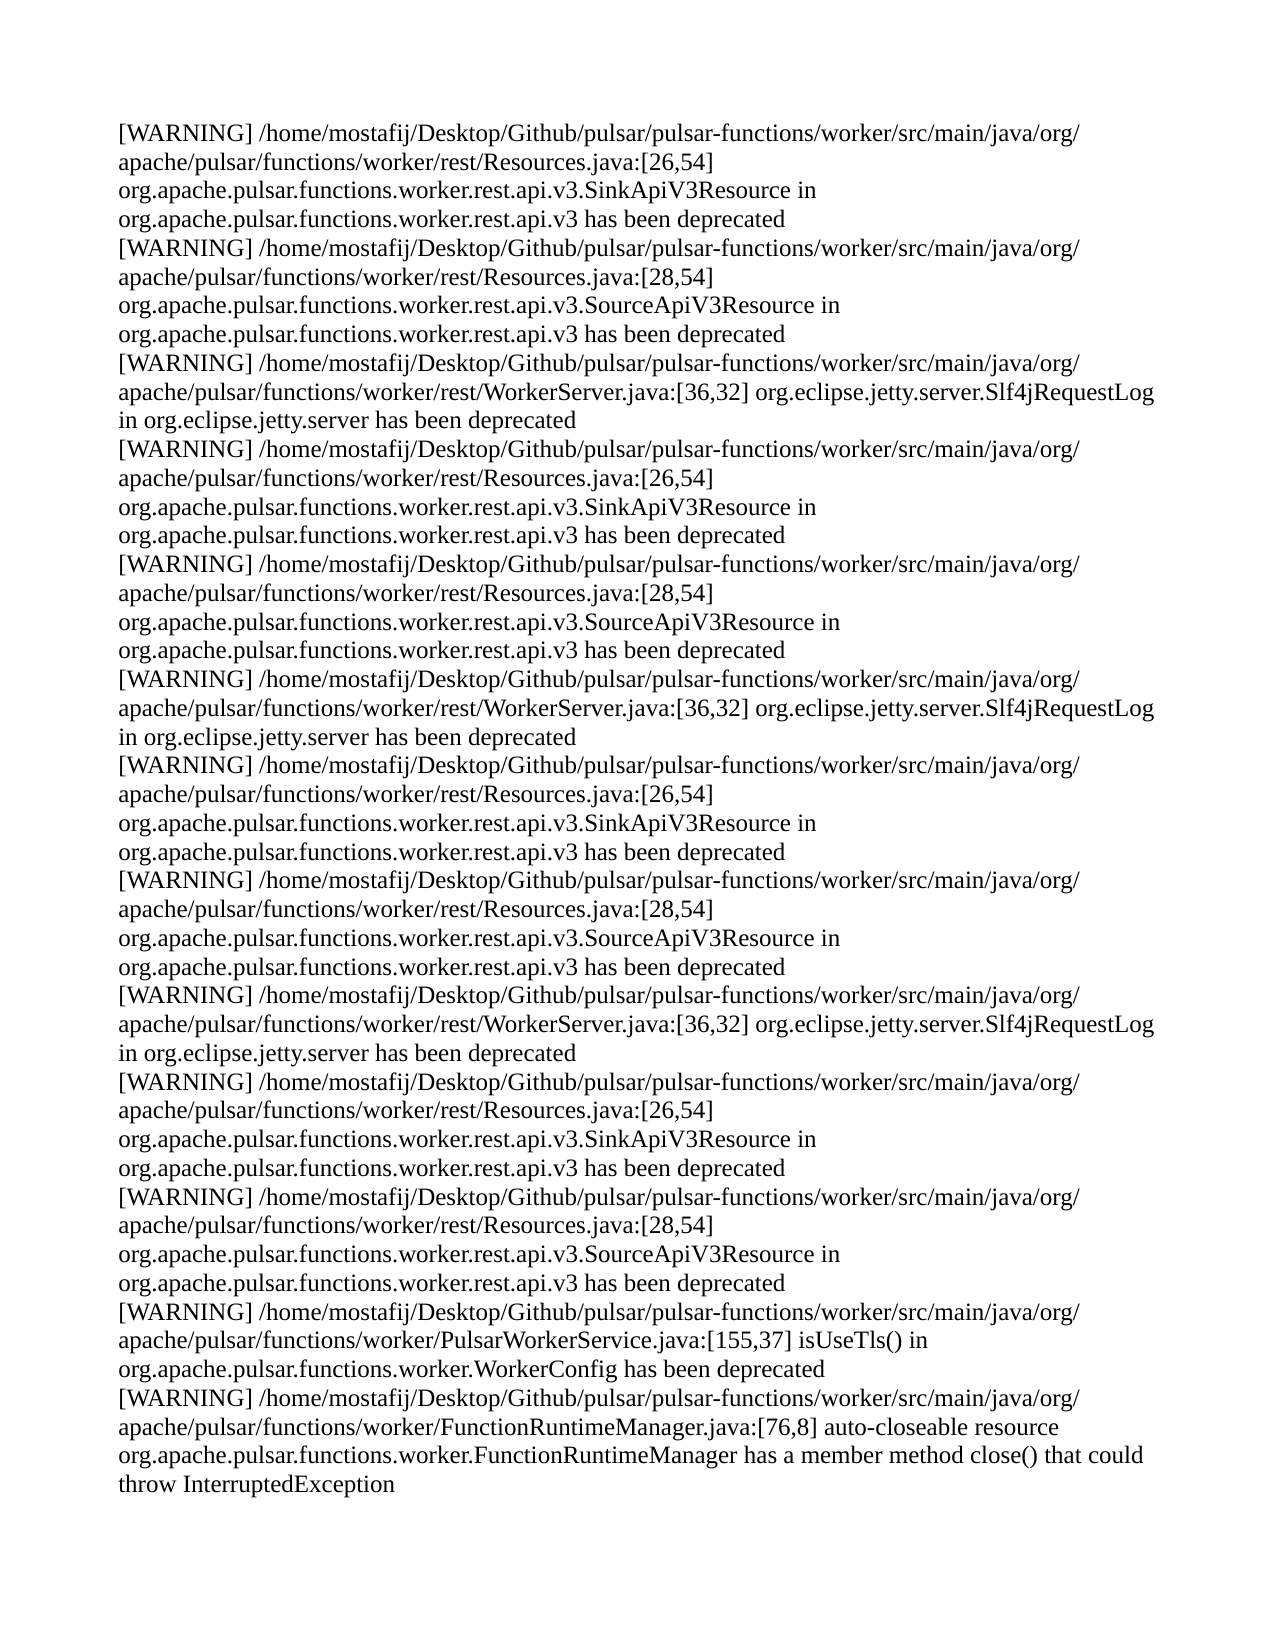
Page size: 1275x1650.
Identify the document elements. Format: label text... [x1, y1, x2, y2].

text [WARNING] /home/mostafij/Desktop/Github/pulsar/pulsar-functions/worker/src/main/java/org/apache/pulsar/functions/worker/PulsarWorkerService.java:[155,37] isUseTls() in org.apache.pulsar.functions.worker.WorkerConfig has been deprecated [118, 1297, 1157, 1383]
text [WARNING] /home/mostafij/Desktop/Github/pulsar/pulsar-functions/worker/src/main/java/org/apache/pulsar/functions/worker/rest/Resources.java:[26,54] org.apache.pulsar.functions.worker.rest.api.v3.SinkApiV3Resource in org.apache.pulsar.functions.worker.rest.api.v3 has been deprecated [118, 118, 1157, 233]
text [WARNING] /home/mostafij/Desktop/Github/pulsar/pulsar-functions/worker/src/main/java/org/apache/pulsar/functions/worker/rest/Resources.java:[26,54] org.apache.pulsar.functions.worker.rest.api.v3.SinkApiV3Resource in org.apache.pulsar.functions.worker.rest.api.v3 has been deprecated [118, 751, 1157, 866]
text [WARNING] /home/mostafij/Desktop/Github/pulsar/pulsar-functions/worker/src/main/java/org/apache/pulsar/functions/worker/rest/WorkerServer.java:[36,32] org.eclipse.jetty.server.Slf4jRequestLog in org.eclipse.jetty.server has been deprecated [118, 981, 1157, 1067]
text [WARNING] /home/mostafij/Desktop/Github/pulsar/pulsar-functions/worker/src/main/java/org/apache/pulsar/functions/worker/rest/Resources.java:[28,54] org.apache.pulsar.functions.worker.rest.api.v3.SourceApiV3Resource in org.apache.pulsar.functions.worker.rest.api.v3 has been deprecated [118, 866, 1157, 981]
text [WARNING] /home/mostafij/Desktop/Github/pulsar/pulsar-functions/worker/src/main/java/org/apache/pulsar/functions/worker/FunctionRuntimeManager.java:[76,8] auto-closeable resource org.apache.pulsar.functions.worker.FunctionRuntimeManager has a member method close() that could throw InterruptedException [118, 1383, 1157, 1498]
text [WARNING] /home/mostafij/Desktop/Github/pulsar/pulsar-functions/worker/src/main/java/org/apache/pulsar/functions/worker/rest/Resources.java:[28,54] org.apache.pulsar.functions.worker.rest.api.v3.SourceApiV3Resource in org.apache.pulsar.functions.worker.rest.api.v3 has been deprecated [118, 1182, 1157, 1297]
text [WARNING] /home/mostafij/Desktop/Github/pulsar/pulsar-functions/worker/src/main/java/org/apache/pulsar/functions/worker/rest/Resources.java:[28,54] org.apache.pulsar.functions.worker.rest.api.v3.SourceApiV3Resource in org.apache.pulsar.functions.worker.rest.api.v3 has been deprecated [118, 233, 1157, 348]
text [WARNING] /home/mostafij/Desktop/Github/pulsar/pulsar-functions/worker/src/main/java/org/apache/pulsar/functions/worker/rest/Resources.java:[26,54] org.apache.pulsar.functions.worker.rest.api.v3.SinkApiV3Resource in org.apache.pulsar.functions.worker.rest.api.v3 has been deprecated [118, 434, 1157, 549]
text [WARNING] /home/mostafij/Desktop/Github/pulsar/pulsar-functions/worker/src/main/java/org/apache/pulsar/functions/worker/rest/Resources.java:[26,54] org.apache.pulsar.functions.worker.rest.api.v3.SinkApiV3Resource in org.apache.pulsar.functions.worker.rest.api.v3 has been deprecated [118, 1067, 1157, 1182]
text [WARNING] /home/mostafij/Desktop/Github/pulsar/pulsar-functions/worker/src/main/java/org/apache/pulsar/functions/worker/rest/WorkerServer.java:[36,32] org.eclipse.jetty.server.Slf4jRequestLog in org.eclipse.jetty.server has been deprecated [118, 664, 1157, 751]
text [WARNING] /home/mostafij/Desktop/Github/pulsar/pulsar-functions/worker/src/main/java/org/apache/pulsar/functions/worker/rest/Resources.java:[28,54] org.apache.pulsar.functions.worker.rest.api.v3.SourceApiV3Resource in org.apache.pulsar.functions.worker.rest.api.v3 has been deprecated [118, 549, 1157, 664]
text [WARNING] /home/mostafij/Desktop/Github/pulsar/pulsar-functions/worker/src/main/java/org/apache/pulsar/functions/worker/rest/WorkerServer.java:[36,32] org.eclipse.jetty.server.Slf4jRequestLog in org.eclipse.jetty.server has been deprecated [118, 348, 1157, 434]
